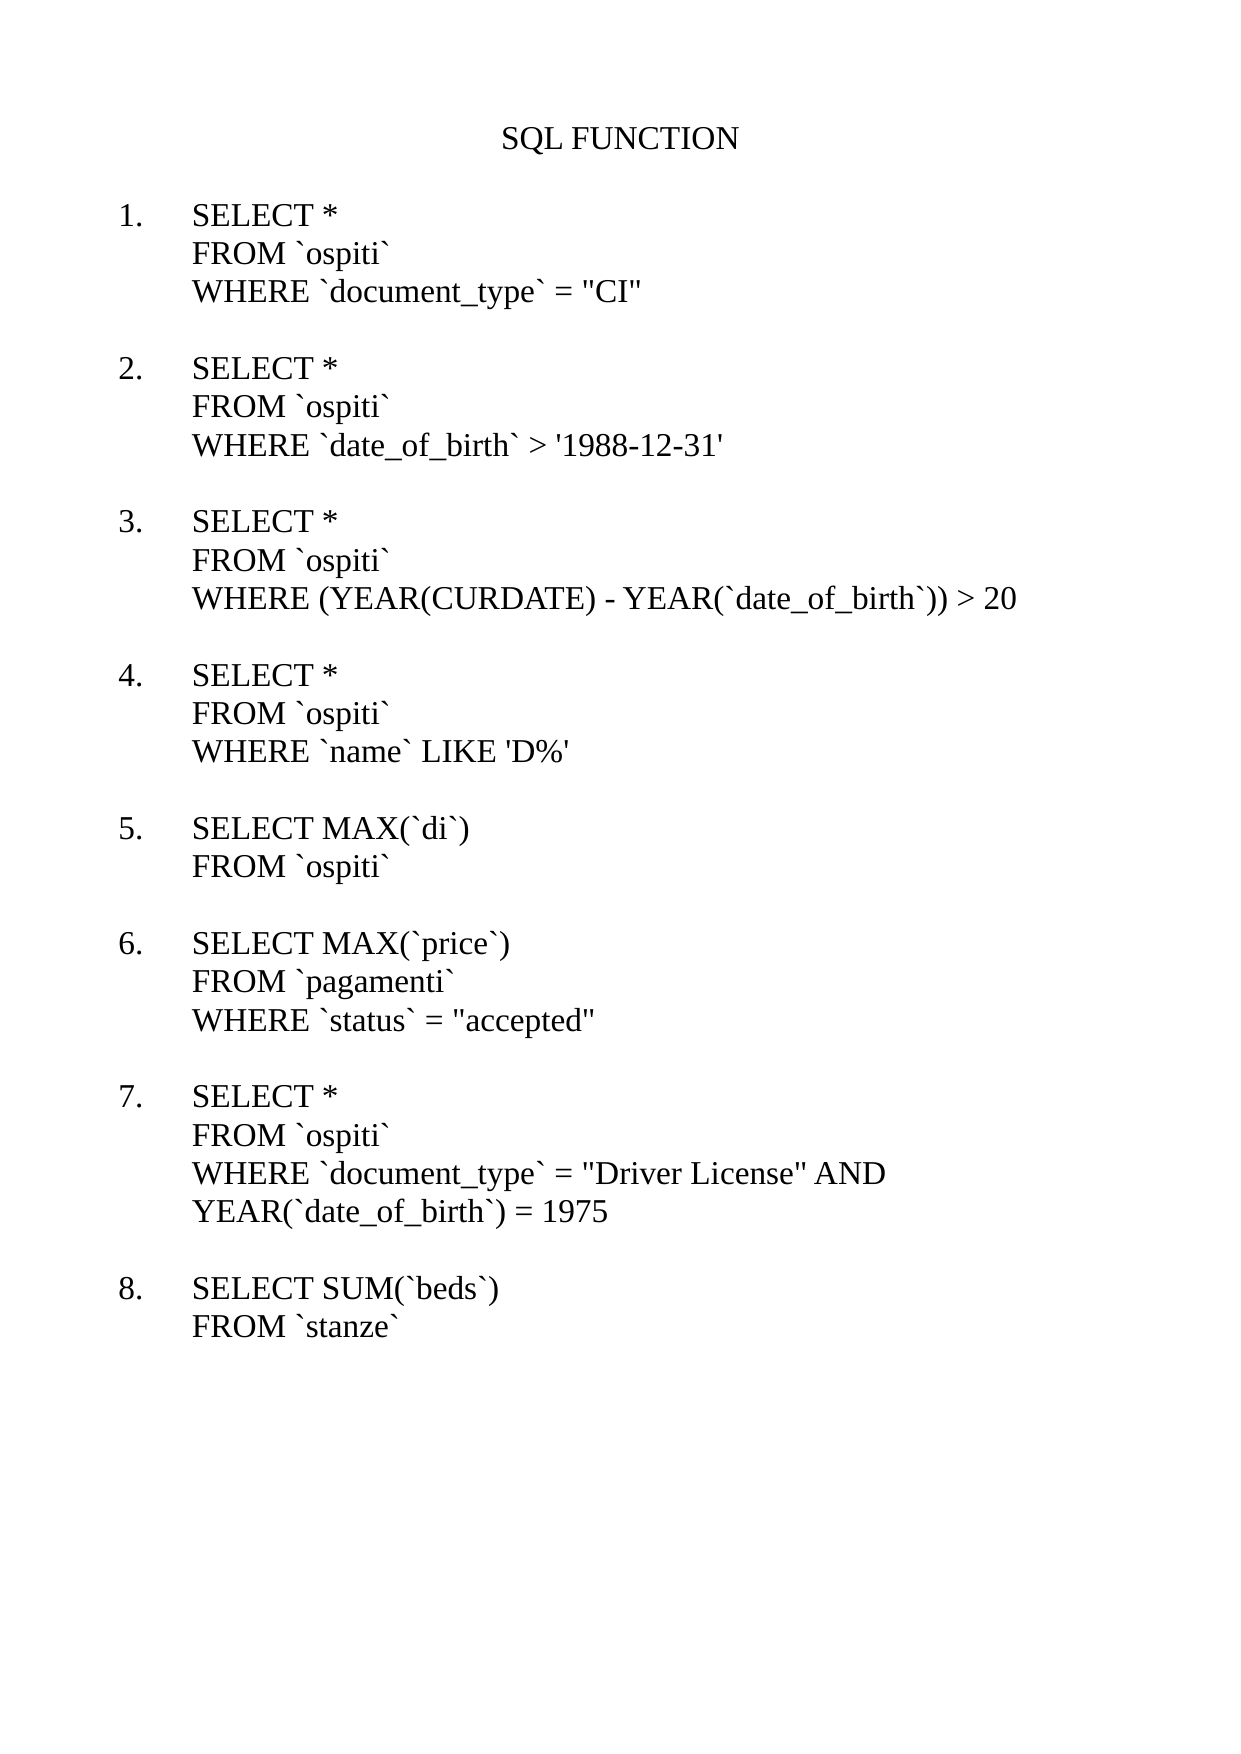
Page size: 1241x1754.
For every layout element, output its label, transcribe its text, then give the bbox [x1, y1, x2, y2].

text 8. SELECT SUM(`beds`) [118, 1268, 1122, 1306]
text FROM `ospiti` [118, 693, 1122, 731]
text WHERE (YEAR(CURDATE) - YEAR(`date_of_birth`)) > 20 [118, 578, 1122, 616]
text 4. SELECT * [118, 655, 1122, 693]
text FROM `ospiti` [118, 1115, 1122, 1153]
text FROM `stanze` [118, 1306, 1122, 1345]
text FROM `ospiti` [118, 233, 1122, 271]
text WHERE `date_of_birth` > '1988-12-31' [118, 425, 1122, 463]
text FROM `ospiti` [118, 386, 1122, 425]
text FROM `ospiti` [118, 846, 1122, 885]
text 1. SELECT * [118, 195, 1122, 233]
text 5. SELECT MAX(`di`) [118, 808, 1122, 846]
text 7. SELECT * [118, 1076, 1122, 1115]
text 3. SELECT * [118, 501, 1122, 540]
text WHERE `status` = "accepted" [118, 1000, 1122, 1038]
text SQL FUNCTION [118, 118, 1122, 156]
text FROM `ospiti` [118, 540, 1122, 578]
text WHERE `name` LIKE 'D%' [118, 731, 1122, 770]
text 6. SELECT MAX(`price`) [118, 923, 1122, 961]
text 2. SELECT * [118, 348, 1122, 386]
text FROM `pagamenti` [118, 961, 1122, 1000]
text WHERE `document_type` = "CI" [118, 271, 1122, 310]
text WHERE `document_type` = "Driver License" AND YEAR(`date_of_birth`) = 1975 [118, 1153, 1122, 1230]
